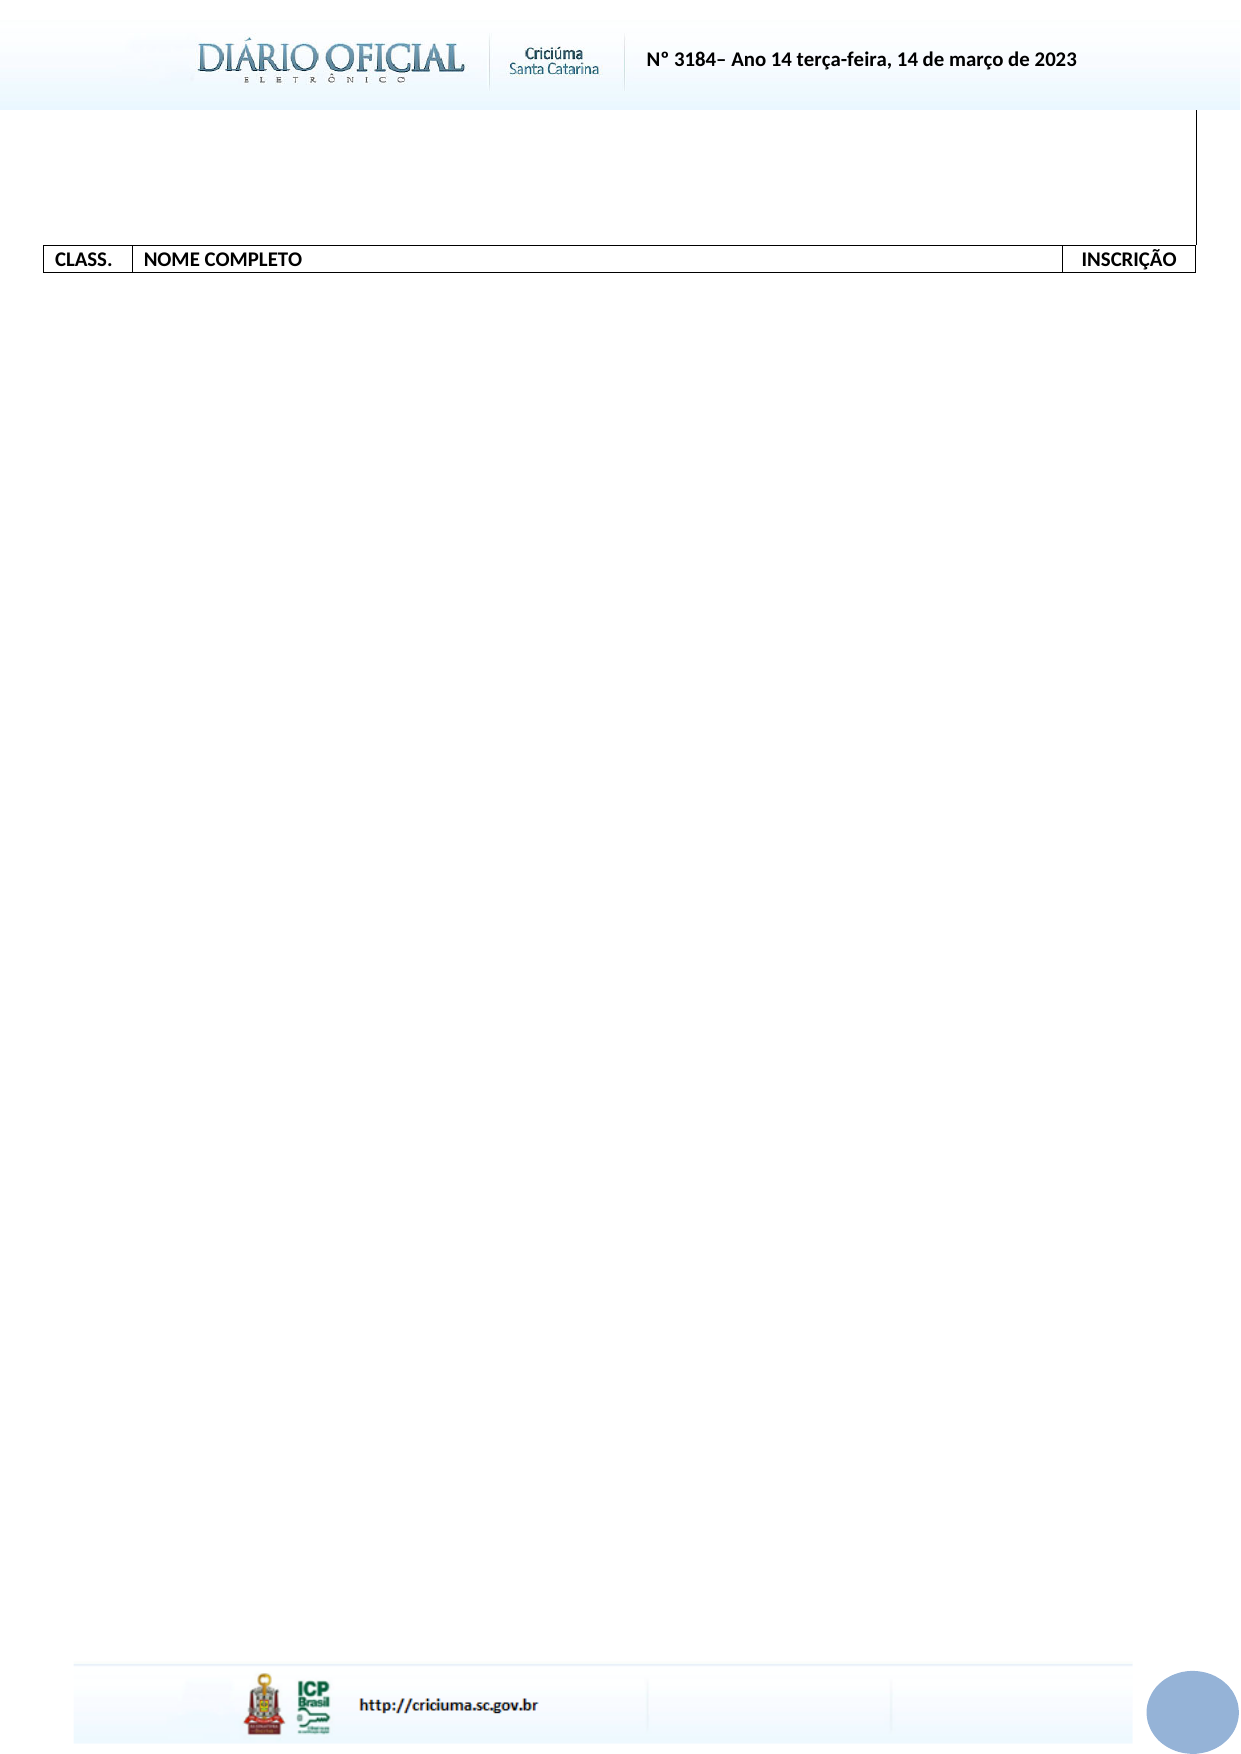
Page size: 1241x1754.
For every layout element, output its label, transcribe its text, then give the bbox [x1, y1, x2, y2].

table_header NOME COMPLETO [133, 246, 1062, 272]
table_header INSCRIÇÃO [1063, 246, 1195, 272]
table_header CLASS. [44, 246, 132, 272]
